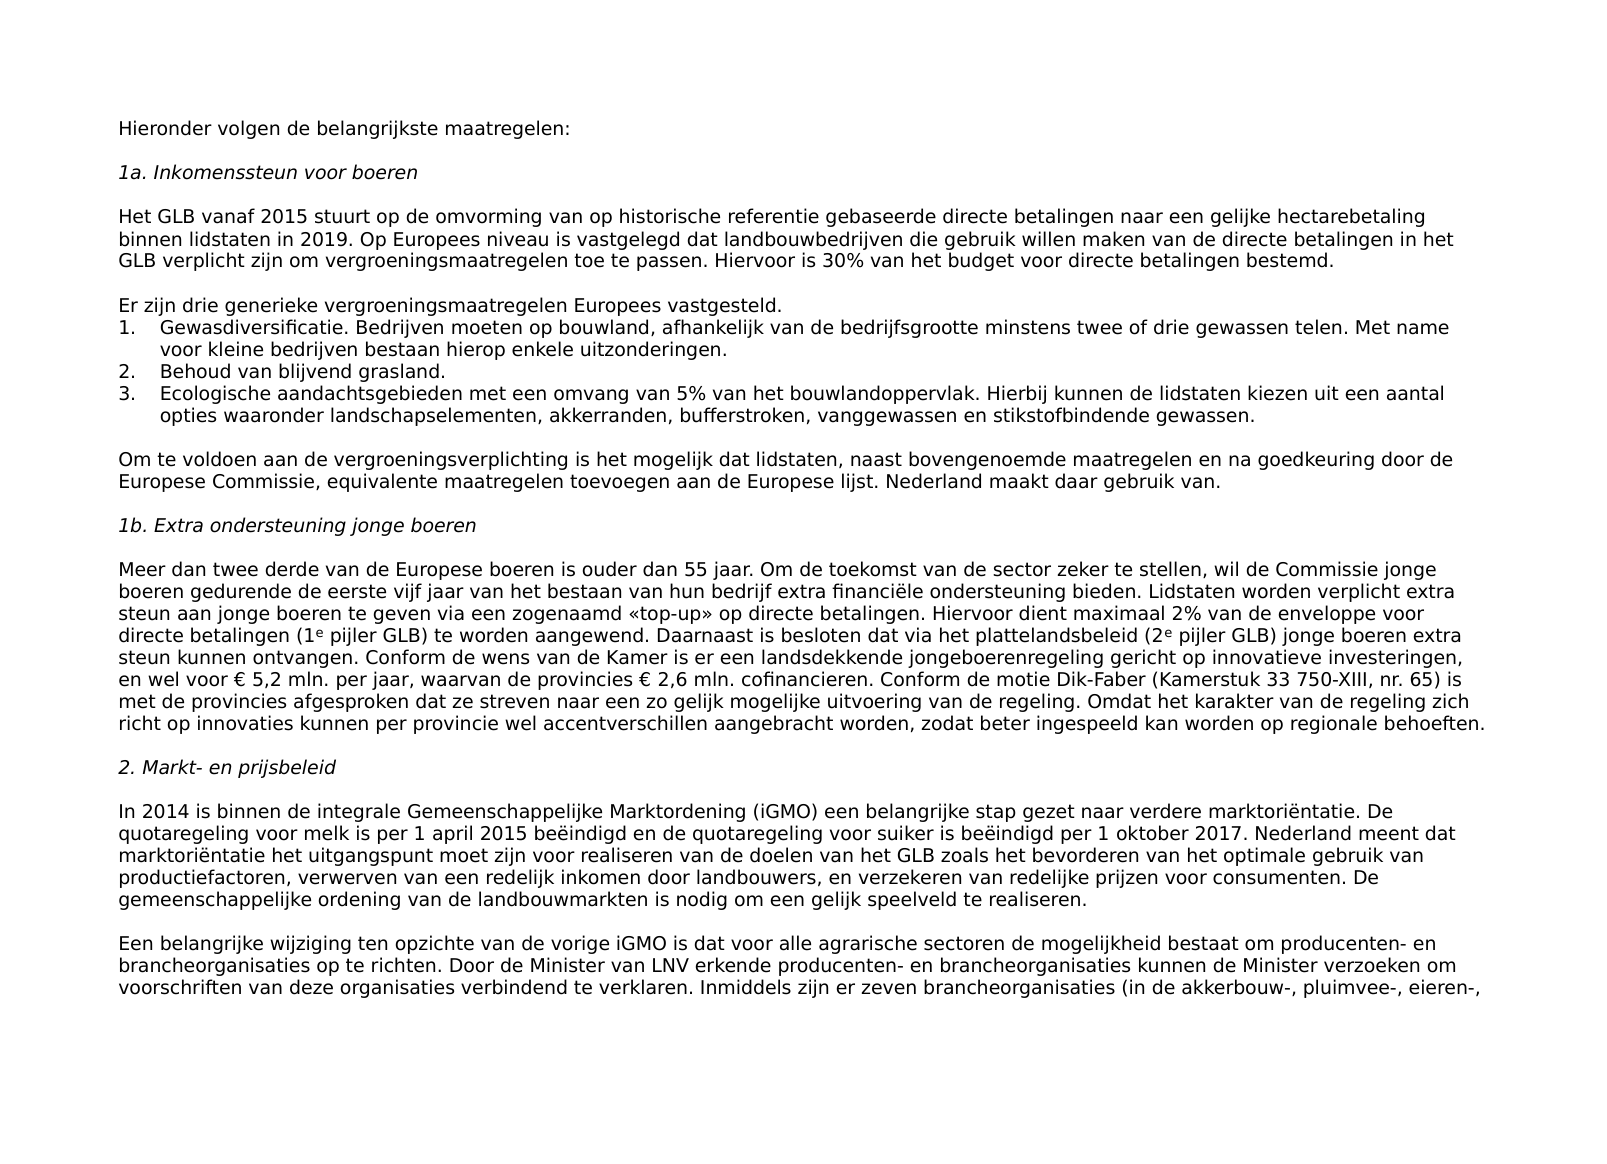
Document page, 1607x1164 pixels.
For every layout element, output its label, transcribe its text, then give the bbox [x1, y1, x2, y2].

text Het GLB vanaf 2015 stuurt op de omvorming van op historische referentie gebaseerde directe betalingen naar een gelijke hectarebetaling binnen lidstaten in 2019. Op Europees niveau is vastgelegd dat landbouwbedrijven die gebruik willen maken van de directe betalingen in het GLB verplicht zijn om vergroeningsmaatregelen toe te passen. Hiervoor is 30% van het budget voor directe betalingen bestemd. [118, 206, 1488, 272]
text Om te voldoen aan de vergroeningsverplichting is het mogelijk dat lidstaten, naast bovengenoemde maatregelen en na goedkeuring door de Europese Commissie, equivalente maatregelen toevoegen aan de Europese lijst. Nederland maakt daar gebruik van. [118, 449, 1488, 493]
text Meer dan twee derde van de Europese boeren is ouder dan 55 jaar. Om de toekomst van de sector zeker te stellen, wil de Commissie jonge boeren gedurende de eerste vijf jaar van het bestaan van hun bedrijf extra financiële ondersteuning bieden. Lidstaten worden verplicht extra steun aan jonge boeren te geven via een zogenaamd «top-up» op directe betalingen. Hiervoor dient maximaal 2% van de enveloppe voor directe betalingen (1e pijler GLB) te worden aangewend. Daarnaast is besloten dat via het plattelandsbeleid (2e pijler GLB) jonge boeren extra steun kunnen ontvangen. Conform de wens van de Kamer is er een landsdekkende jongeboerenregeling gericht op innovatieve investeringen, en wel voor € 5,2 mln. per jaar, waarvan de provincies € 2,6 mln. cofinancieren. Conform de motie Dik-Faber (Kamerstuk 33 750-XIII, nr. 65) is met de provincies afgesproken dat ze streven naar een zo gelijk mogelijke uitvoering van de regeling. Omdat het karakter van de regeling zich richt op innovaties kunnen per provincie wel accentverschillen aangebracht worden, zodat beter ingespeeld kan worden op regionale behoeften. [118, 559, 1488, 735]
text In 2014 is binnen de integrale Gemeenschappelijke Marktordening (iGMO) een belangrijke stap gezet naar verdere marktoriëntatie. De quotaregeling voor melk is per 1 april 2015 beëindigd en de quotaregeling voor suiker is beëindigd per 1 oktober 2017. Nederland meent dat marktoriëntatie het uitgangspunt moet zijn voor realiseren van de doelen van het GLB zoals het bevorderen van het optimale gebruik van productiefactoren, verwerven van een redelijk inkomen door landbouwers, en verzekeren van redelijke prijzen voor consumenten. De gemeenschappelijke ordening van de landbouwmarkten is nodig om een gelijk speelveld te realiseren. [118, 801, 1488, 911]
text Er zijn drie generieke vergroeningsmaatregelen Europees vastgesteld. [118, 294, 1488, 317]
text 2. Behoud van blijvend grasland. [118, 361, 1488, 382]
text Een belangrijke wijziging ten opzichte van de vorige iGMO is dat voor alle agrarische sectoren de mogelijkheid bestaat om producenten- en brancheorganisaties op te richten. Door de Minister van LNV erkende producenten- en brancheorganisaties kunnen de Minister verzoeken om voorschriften van deze organisaties verbindend te verklaren. Inmiddels zijn er zeven brancheorganisaties (in de akkerbouw-, pluimvee-, eieren-, [118, 933, 1488, 999]
text 1. Gewasdiversificatie. Bedrijven moeten op bouwland, afhankelijk van de bedrijfsgrootte minstens twee of drie gewassen telen. Met name voor kleine bedrijven bestaan hierop enkele uitzonderingen. [118, 317, 1488, 361]
subtitle 1b. Extra ondersteuning jonge boeren [118, 515, 1488, 537]
text Hieronder volgen de belangrijkste maatregelen: [118, 118, 1488, 140]
text 3. Ecologische aandachtsgebieden met een omvang van 5% van het bouwlandoppervlak. Hierbij kunnen de lidstaten kiezen uit een aantal opties waaronder landschapselementen, akkerranden, bufferstroken, vanggewassen en stikstofbindende gewassen. [118, 382, 1488, 426]
subtitle 1a. Inkomenssteun voor boeren [118, 162, 1488, 184]
subtitle 2. Markt- en prijsbeleid [118, 757, 1488, 779]
